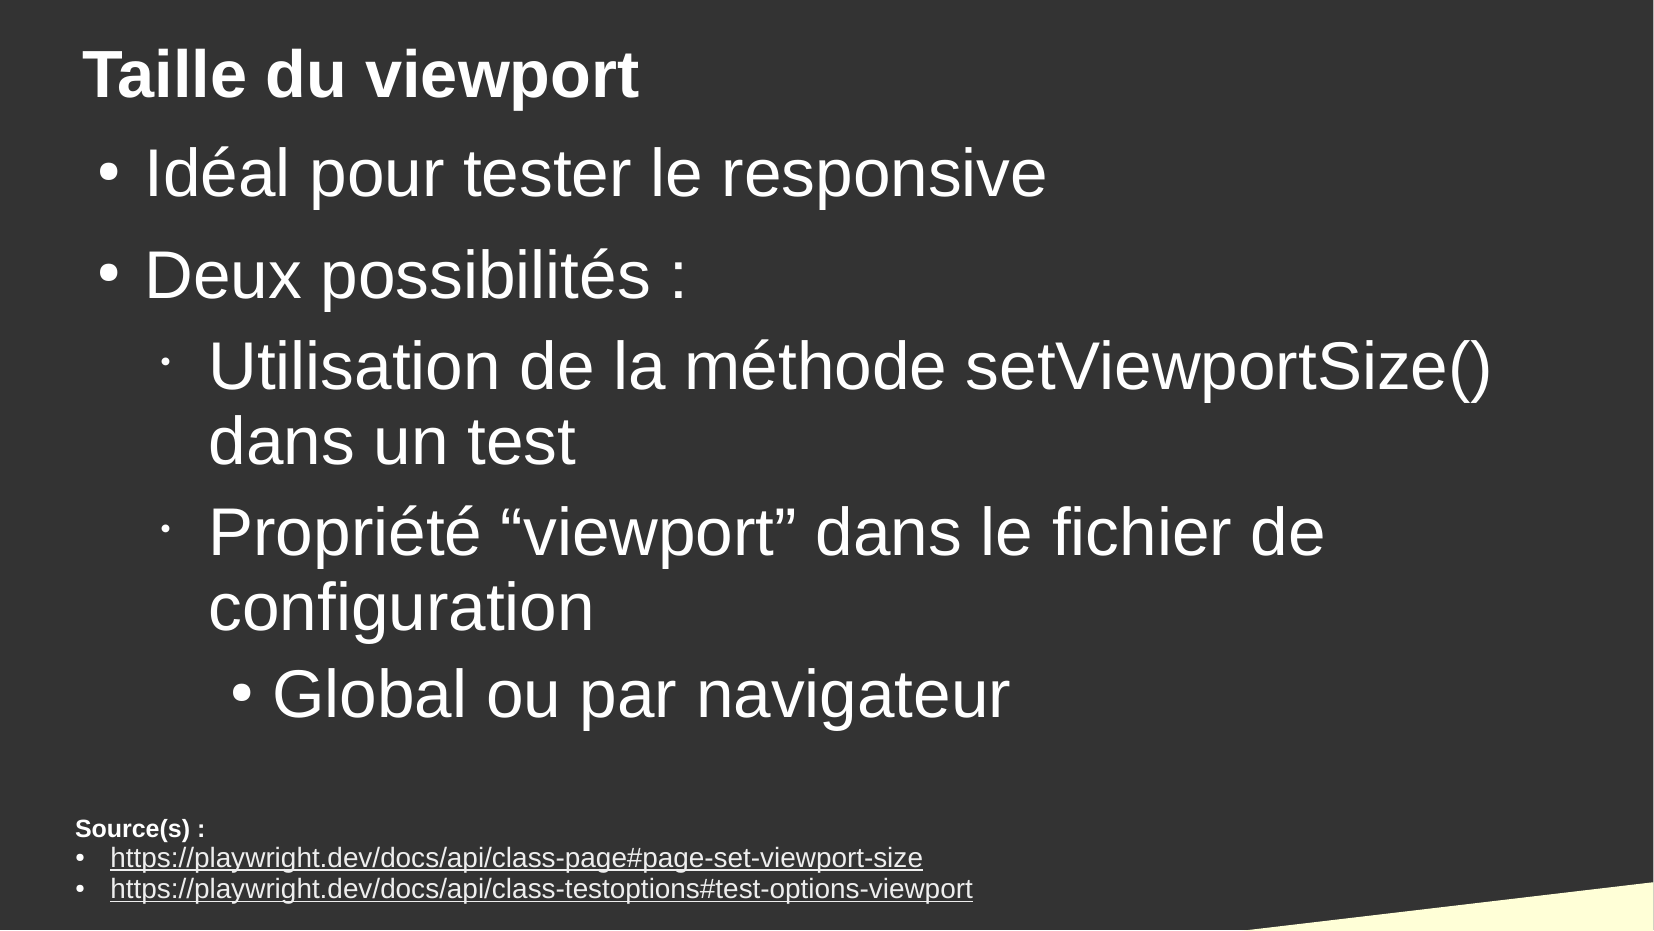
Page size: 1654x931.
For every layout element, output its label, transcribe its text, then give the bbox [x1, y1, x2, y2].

text_box [1239, 882, 1654, 931]
text_box Source(s) : https://playwright.dev/docs/api/class-page#page-set-viewport-size https://playwright.dev/docs/api/class-testoptions#test-options-viewport [60, 807, 1546, 913]
title Taille du viewport [82, 37, 1571, 112]
list Idéal pour tester le responsive Deux possibilités : Utilisation de la méthode setViewportSize() dans un test Propriété “viewport” dans le fichier de configuration Global ou par navigateur [80, 135, 1619, 739]
